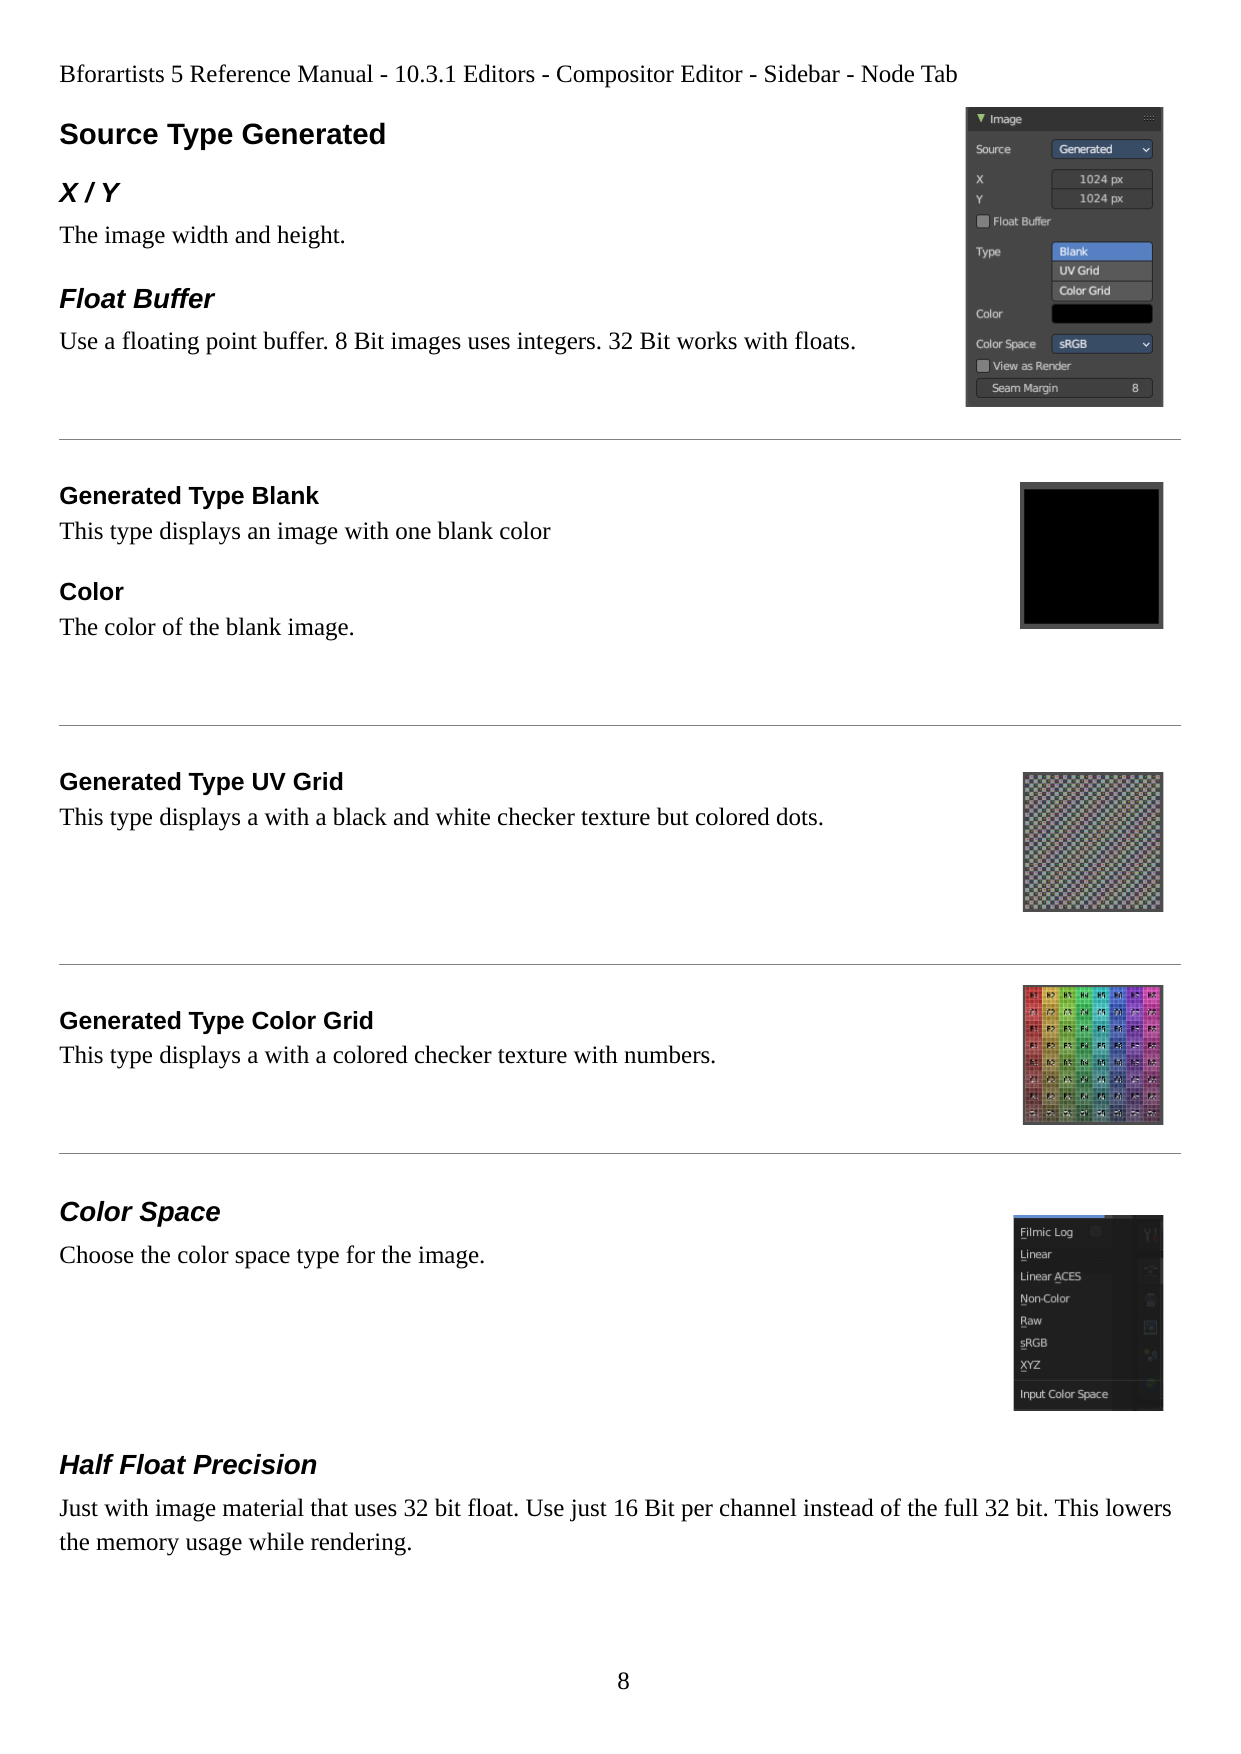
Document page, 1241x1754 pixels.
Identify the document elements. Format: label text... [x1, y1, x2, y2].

subtitle Generated Type Blank [59, 481, 1181, 510]
text This type displays a with a colored checker texture with numbers. [59, 1041, 1022, 1069]
subtitle Float Buffer [59, 282, 965, 314]
text Choose the color space type for the image. [59, 1240, 1013, 1268]
text Just with image material that uses 32 bit float. Use just 16 Bit per channel instead of the full 32 bit. This lowers the memory usage while rendering. [59, 1493, 1181, 1556]
subtitle X / Y [59, 176, 965, 208]
subtitle [1164, 577, 1181, 606]
subtitle [1164, 117, 1181, 151]
subtitle Color [59, 577, 1020, 606]
subtitle Color Space [59, 1195, 1181, 1227]
text The color of the blank image. [59, 612, 1181, 641]
subtitle Half Float Precision [59, 1448, 1181, 1480]
subtitle [1164, 176, 1181, 208]
subtitle Generated Type Color Grid [59, 1006, 1022, 1034]
subtitle Generated Type UV Grid [59, 767, 1181, 796]
subtitle [1164, 282, 1181, 314]
picture [965, 107, 1164, 407]
text This type displays an image with one blank color [59, 516, 1020, 545]
text The image width and height. [59, 220, 965, 249]
picture [1022, 985, 1164, 1125]
text This type displays a with a black and white checker texture but colored dots. [59, 802, 1022, 831]
subtitle Source Type Generated [59, 117, 965, 151]
picture [1022, 772, 1164, 912]
picture [1013, 1215, 1164, 1411]
picture [1020, 482, 1164, 629]
text Use a floating point buffer. 8 Bit images uses integers. 32 Bit works with floats. [59, 326, 965, 355]
